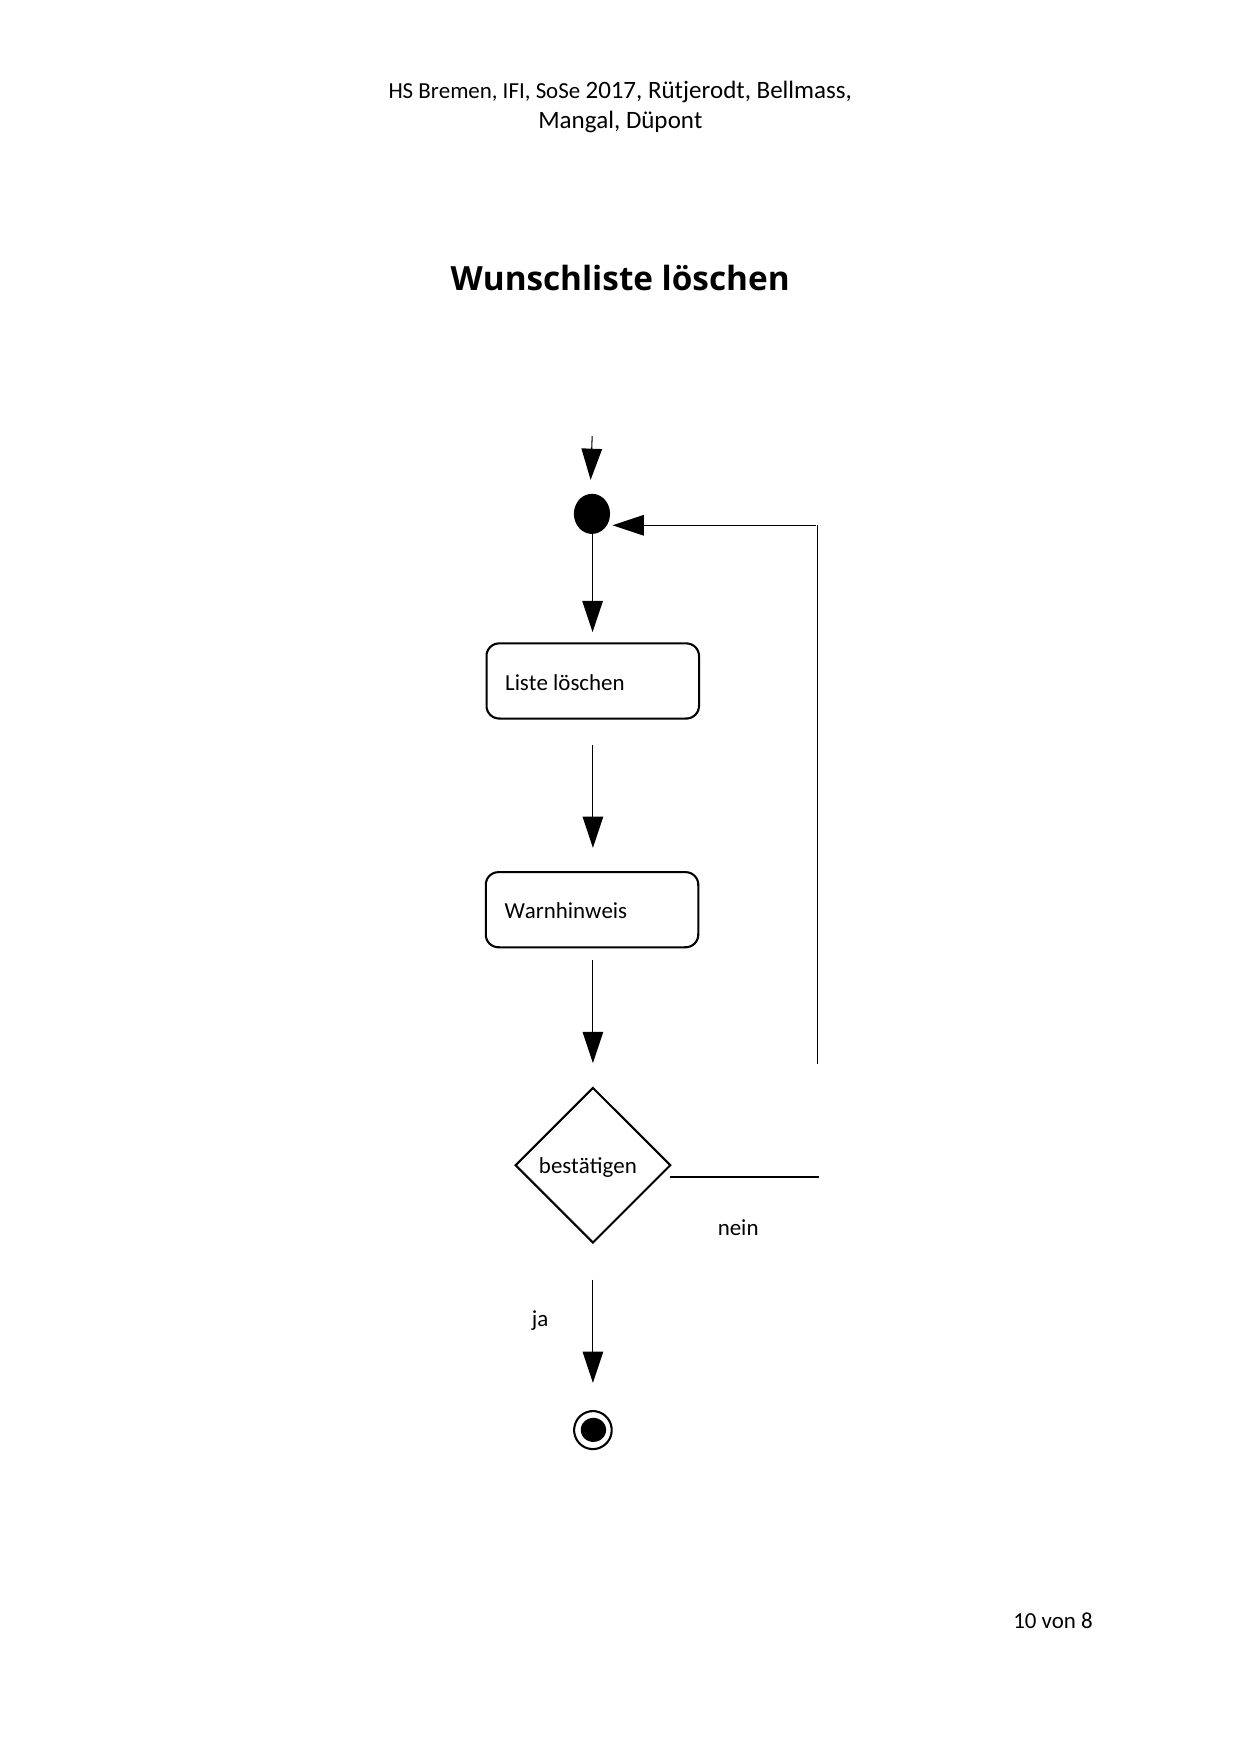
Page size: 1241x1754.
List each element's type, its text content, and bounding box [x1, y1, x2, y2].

subtitle Wunschliste löschen [148, 255, 1093, 300]
